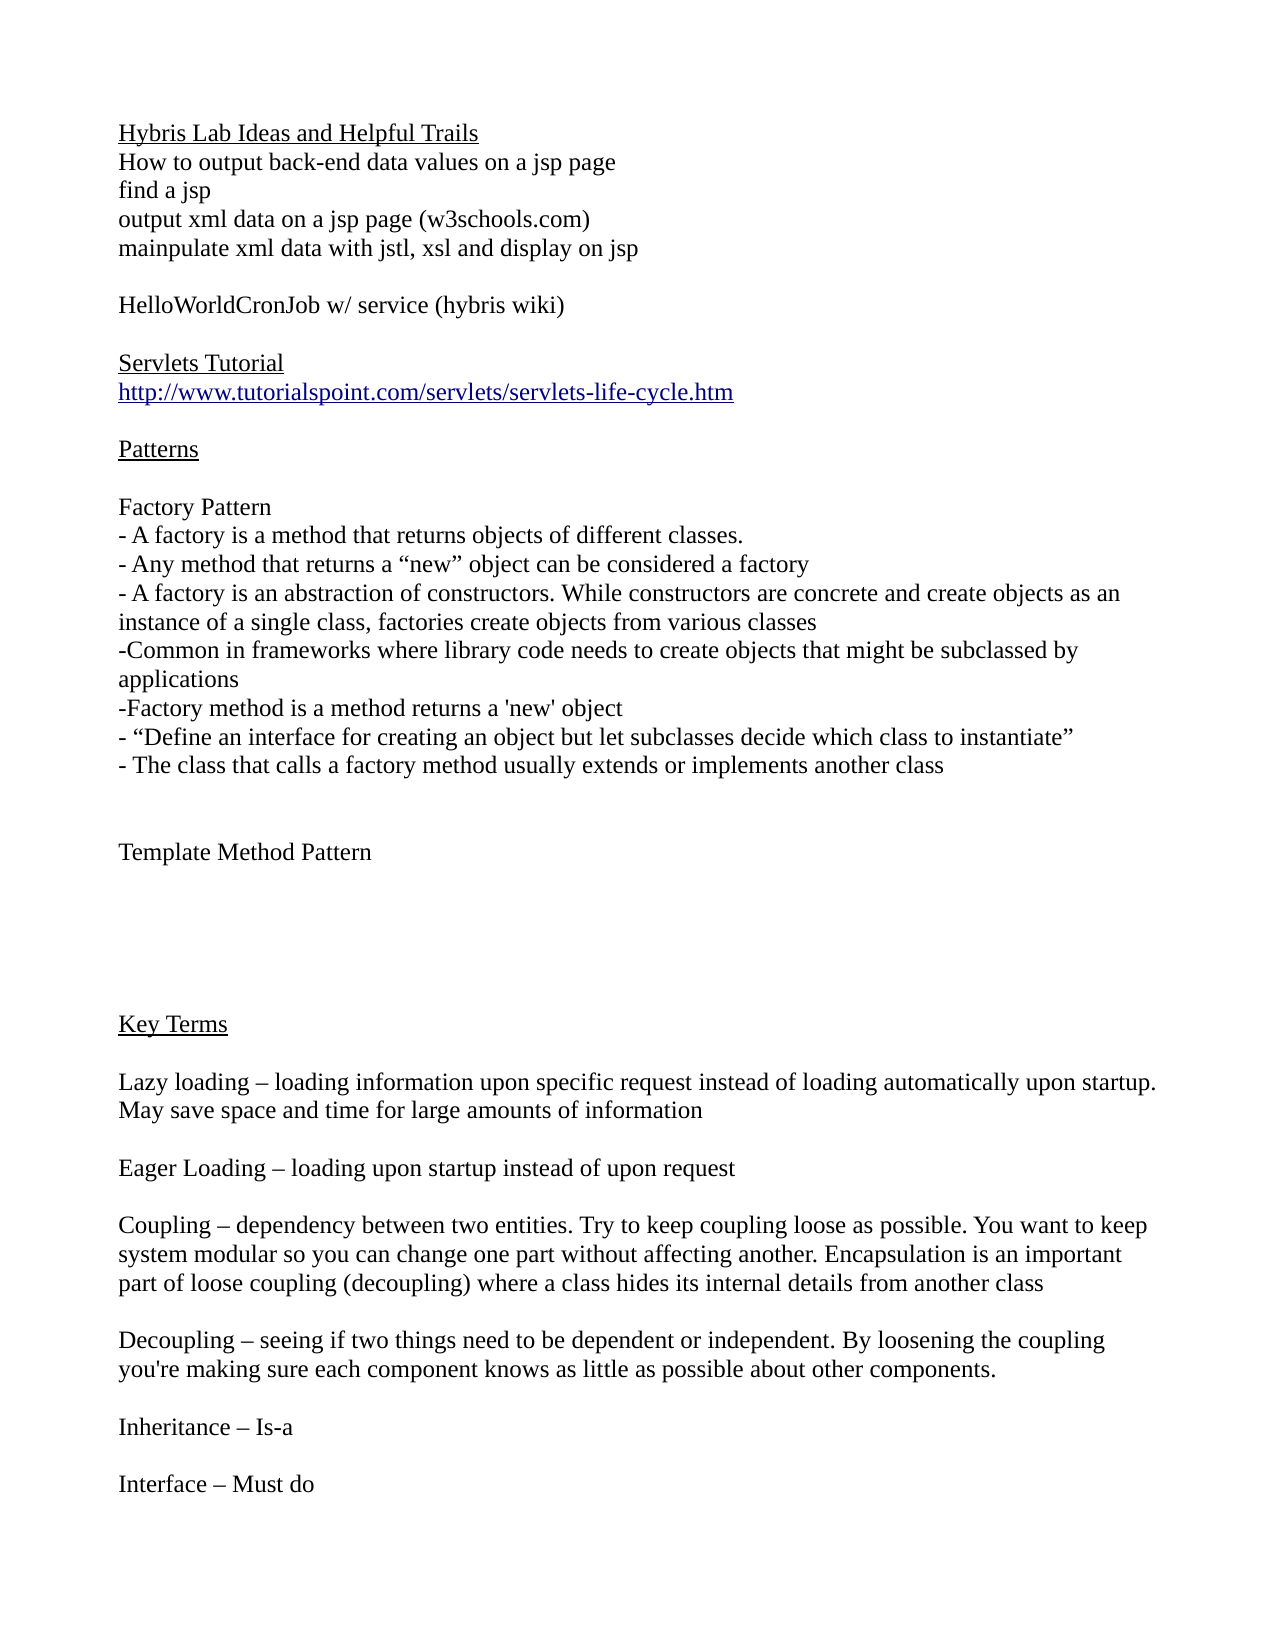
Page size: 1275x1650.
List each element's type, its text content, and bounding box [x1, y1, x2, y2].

text Key Terms [118, 1009, 1157, 1038]
text How to output back-end data values on a jsp page [118, 147, 1157, 176]
text - A factory is a method that returns objects of different classes. [118, 521, 1157, 549]
text Factory Pattern [118, 492, 1157, 521]
text Coupling – dependency between two entities. Try to keep coupling loose as possible. You want to keep system modular so you can change one part without affecting another. Encapsulation is an important part of loose coupling (decoupling) where a class hides its internal details from another class [118, 1211, 1157, 1297]
text - A factory is an abstraction of constructors. While constructors are concrete and create objects as an instance of a single class, factories create objects from various classes [118, 578, 1157, 636]
text http://www.tutorialspoint.com/servlets/servlets-life-cycle.htm [118, 377, 1157, 406]
text Patterns [118, 434, 1157, 463]
text Lazy loading – loading information upon specific request instead of loading automatically upon startup. May save space and time for large amounts of information [118, 1067, 1157, 1124]
text output xml data on a jsp page (w3schools.com) [118, 204, 1157, 233]
text - The class that calls a factory method usually extends or implements another class [118, 751, 1157, 779]
text HelloWorldCronJob w/ service (hybris wiki) [118, 291, 1157, 319]
text Eager Loading – loading upon startup instead of upon request [118, 1153, 1157, 1182]
text -Common in frameworks where library code needs to create objects that might be subclassed by applications [118, 636, 1157, 693]
text - Any method that returns a “new” object can be considered a factory [118, 549, 1157, 578]
text Inheritance – Is-a [118, 1412, 1157, 1441]
text Template Method Pattern [118, 837, 1157, 866]
text -Factory method is a method returns a 'new' object [118, 693, 1157, 722]
text - “Define an interface for creating an object but let subclasses decide which class to instantiate” [118, 722, 1157, 751]
text find a jsp [118, 176, 1157, 204]
text mainpulate xml data with jstl, xsl and display on jsp [118, 233, 1157, 262]
text Hybris Lab Ideas and Helpful Trails [118, 118, 1157, 147]
text Decoupling – seeing if two things need to be dependent or independent. By loosening the coupling you're making sure each component knows as little as possible about other components. [118, 1326, 1157, 1383]
text Interface – Must do [118, 1469, 1157, 1498]
text Servlets Tutorial [118, 348, 1157, 377]
